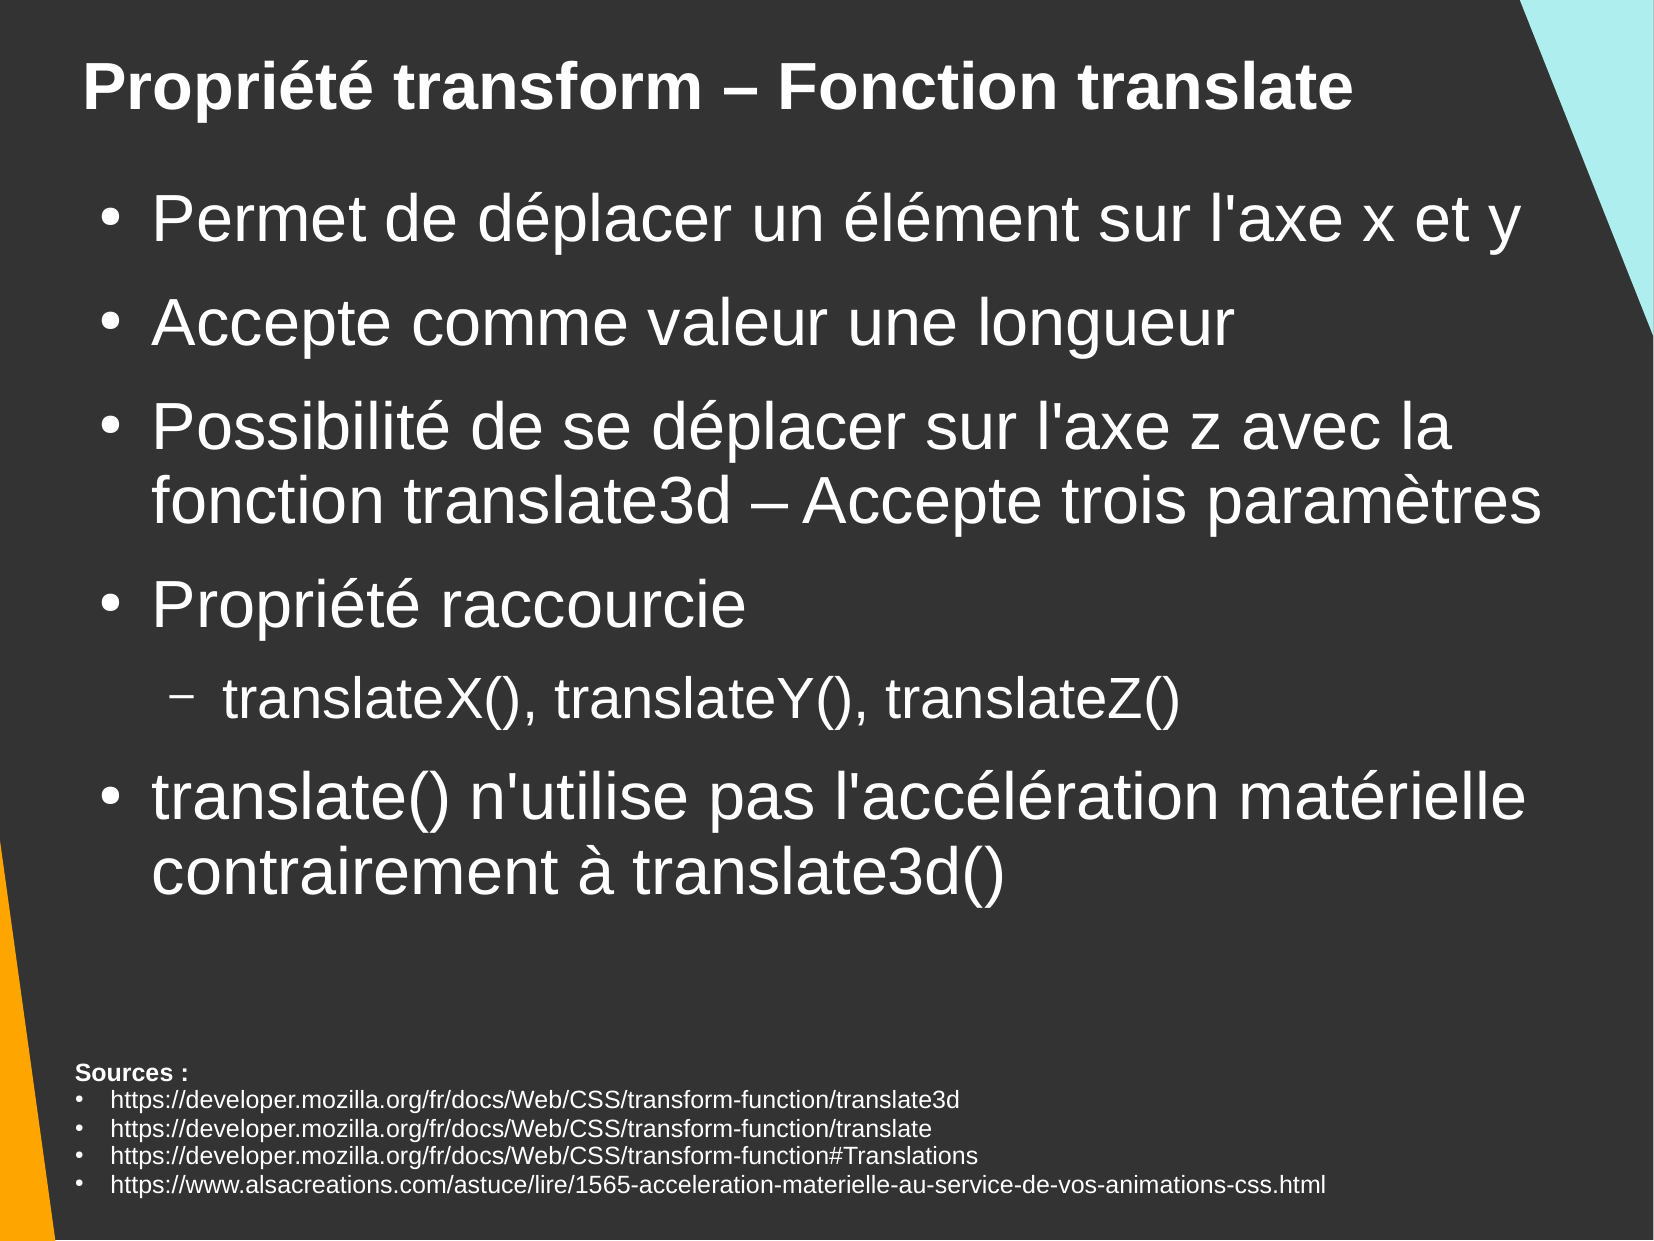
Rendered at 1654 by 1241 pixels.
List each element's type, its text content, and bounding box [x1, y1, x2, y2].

text_box [0, 840, 56, 1241]
text_box Sources : https://developer.mozilla.org/fr/docs/Web/CSS/transform-function/translate3d https://developer.mozilla.org/fr/docs/Web/CSS/transform-function/translate https://developer.mozilla.org/fr/docs/Web/CSS/transform-function#Translations https://www.alsacreations.com/astuce/lire/1565-acceleration-materielle-au-service-de-vos-animations-css.html [60, 1050, 1546, 1217]
list Permet de déplacer un élément sur l'axe x et y Accepte comme valeur une longueur Possibilité de se déplacer sur l'axe z avec la fonction translate3d – Accepte trois paramètres Propriété raccourcie translateX(), translateY(), translateZ() translate() n'utilise pas l'accélération matérielle contrairement à translate3d() [80, 180, 1630, 993]
text_box [1519, 0, 1654, 338]
title Propriété transform – Fonction translate [82, 49, 1571, 152]
